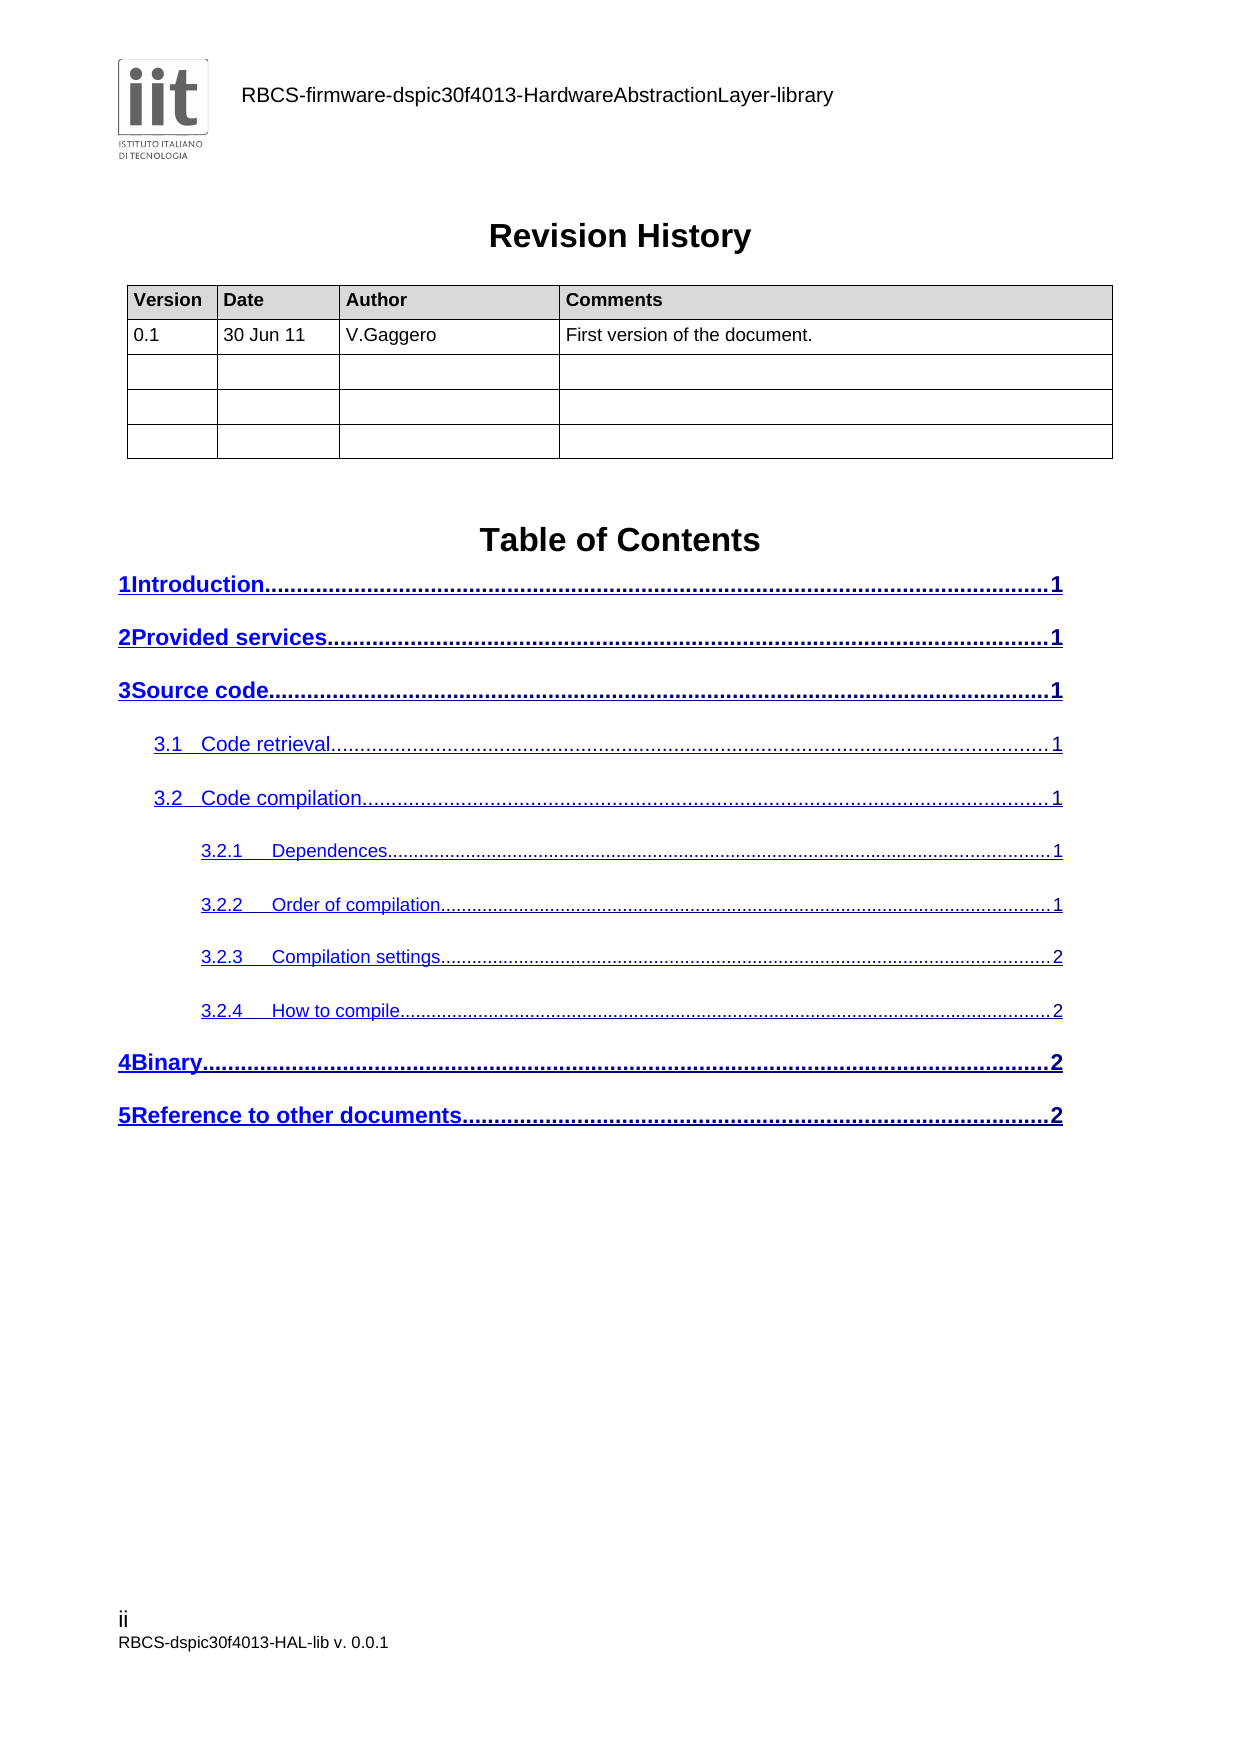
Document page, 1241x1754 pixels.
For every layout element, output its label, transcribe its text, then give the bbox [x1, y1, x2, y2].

title Table of Contents [118, 519, 1122, 558]
text 3.2.1 Dependences 1 [201, 836, 1063, 859]
text [118, 648, 1063, 652]
text 4 Binary 2 [118, 1048, 1063, 1071]
text [201, 1019, 1063, 1023]
text [153, 754, 1063, 758]
text 3.2 Code compilation 1 [153, 783, 1063, 806]
text 3.2.4 How to compile 2 [201, 995, 1063, 1018]
table_cell [128, 425, 217, 458]
table_cell V.Gaggero [340, 320, 559, 354]
text 2 Provided services 1 [118, 623, 1063, 647]
table_cell [560, 425, 1112, 458]
text 1 Introduction 1 [118, 571, 1063, 594]
table_header Author [340, 286, 559, 319]
table_cell [218, 425, 339, 458]
table_cell [128, 355, 217, 389]
table_cell [340, 390, 559, 423]
text [201, 860, 1063, 864]
text [153, 807, 1063, 811]
text 3.1 Code retrieval 1 [153, 729, 1063, 753]
text 3.2.2 Order of compilation 1 [201, 889, 1063, 912]
table_cell [340, 355, 559, 389]
table_cell [128, 390, 217, 423]
table_cell [340, 425, 559, 458]
text 5 Reference to other documents 2 [118, 1101, 1063, 1124]
table_header Comments [560, 286, 1112, 319]
text [201, 913, 1063, 917]
table_cell First version of the document. [560, 320, 1112, 354]
table_cell [560, 355, 1112, 389]
table_cell 30 Jun 11 [218, 320, 339, 354]
table_header Date [218, 286, 339, 319]
table_cell [218, 390, 339, 423]
table_cell [218, 355, 339, 389]
text Revision History [118, 216, 1122, 254]
text [201, 966, 1063, 970]
table_cell 0.1 [128, 320, 217, 354]
table_cell [560, 390, 1112, 423]
text 3 Source code 1 [118, 677, 1063, 700]
text 3.2.3 Compilation settings 2 [201, 942, 1063, 965]
table_header Version [128, 286, 217, 319]
